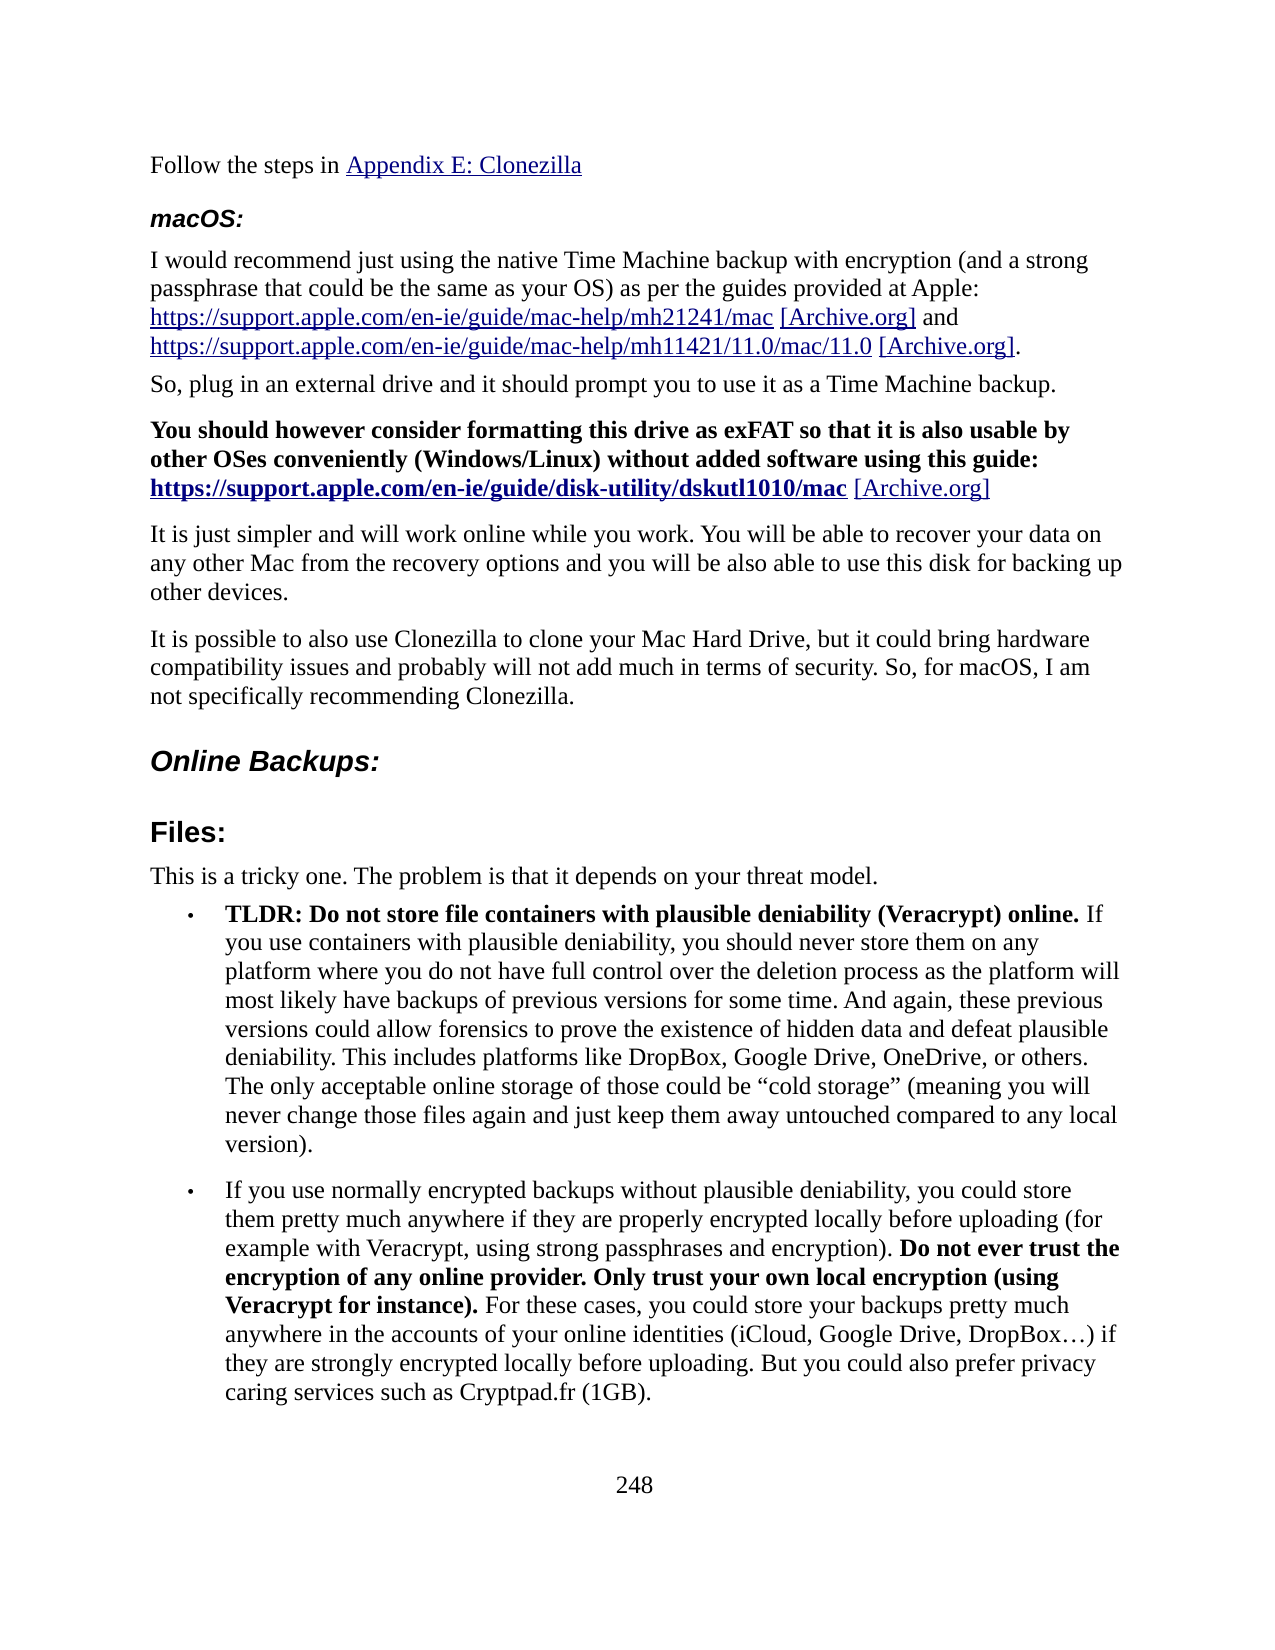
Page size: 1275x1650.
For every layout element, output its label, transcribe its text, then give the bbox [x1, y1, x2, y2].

subtitle Files: [150, 815, 1125, 848]
subtitle macOS: [150, 204, 1125, 232]
text It is possible to also use Clonezilla to clone your Mac Hard Drive, but it could bring hardware compatibility issues and probably will not add much in terms of security. So, for macOS, I am not specifically recommending Clonezilla. [150, 624, 1125, 710]
subtitle Online Backups: [150, 744, 1125, 777]
text You should however consider formatting this drive as exFAT so that it is also usable by other OSes conveniently (Windows/Linux) without added software using this guide: https://support.apple.com/en-ie/guide/disk-utility/dskutl1010/mac [Archive.org] [150, 415, 1125, 502]
text I would recommend just using the native Time Machine backup with encryption (and a strong passphrase that could be the same as your OS) as per the guides provided at Apple: https://support.apple.com/en-ie/guide/mac-help/mh21241/mac [Archive.org] and https://support.apple.com/en-ie/guide/mac-help/mh11421/11.0/mac/11.0 [Archive.org]. [150, 245, 1125, 360]
text It is just simpler and will work online while you work. You will be able to recover your data on any other Mac from the recovery options and you will be also able to use this disk for backing up other devices. [150, 519, 1125, 606]
list TLDR: Do not store file containers with plausible deniability (Veracrypt) online. If you use containers with plausible deniability, you should never store them on any platform where you do not have full control over the deletion process as the platform will most likely have backups of previous versions for some time. And again, these previous versions could allow forensics to prove the existence of hidden data and defeat plausible deniability. This includes platforms like DropBox, Google Drive, OneDrive, or others. The only acceptable online storage of those could be “cold storage” (meaning you will never change those files again and just keep them away untouched compared to any local version). [187, 899, 1125, 1157]
list If you use normally encrypted backups without plausible deniability, you could store them pretty much anywhere if they are properly encrypted locally before uploading (for example with Veracrypt, using strong passphrases and encryption). Do not ever trust the encryption of any online provider. Only trust your own local encryption (using Veracrypt for instance). For these cases, you could store your backups pretty much anywhere in the accounts of your online identities (iCloud, Google Drive, DropBox…) if they are strongly encrypted locally before uploading. But you could also prefer privacy caring services such as Cryptpad.fr (1GB). [187, 1175, 1125, 1405]
text This is a tricky one. The problem is that it depends on your threat model. [150, 861, 1125, 890]
text Follow the steps in Appendix E: Clonezilla [150, 150, 1125, 179]
text So, plug in an external drive and it should prompt you to use it as a Time Machine backup. [150, 369, 1125, 397]
